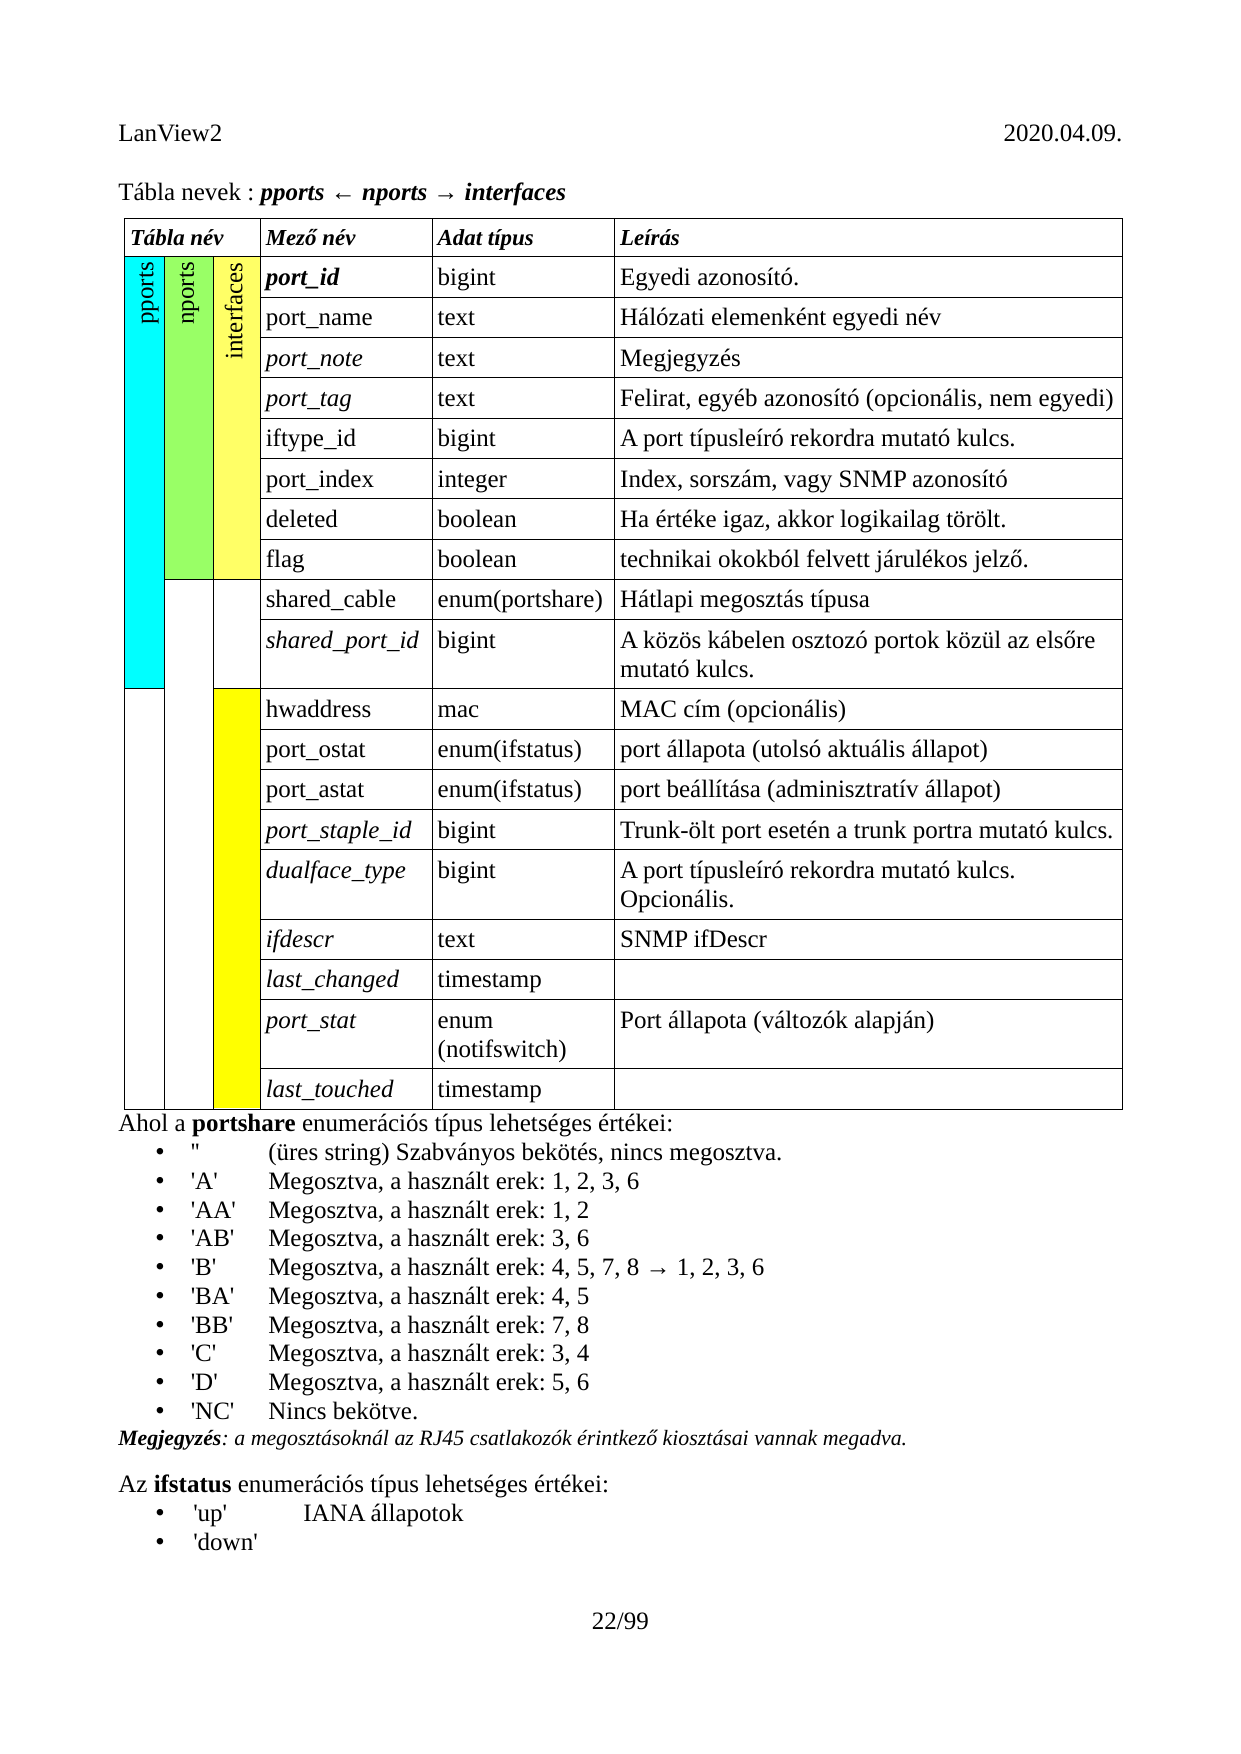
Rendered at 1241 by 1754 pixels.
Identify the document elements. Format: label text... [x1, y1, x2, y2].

table_cell port_astat [261, 770, 432, 809]
table_header Leírás [615, 219, 1122, 256]
table_cell port_staple_id [261, 810, 432, 849]
list '' (üres string) Szabványos bekötés, nincs megosztva. [156, 1137, 1122, 1166]
table_cell [615, 960, 1122, 999]
table_cell port_ostat [261, 730, 432, 769]
table_cell port állapota (utolsó aktuális állapot) [615, 730, 1122, 769]
table_cell boolean [433, 540, 614, 579]
table_cell enum (notifswitch) [433, 1000, 614, 1068]
list 'down' [156, 1527, 1122, 1556]
table_header Mező név [261, 219, 432, 256]
table_cell last_changed [261, 960, 432, 999]
table_cell flag [261, 540, 432, 579]
text Megjegyzés: a megosztásoknál az RJ45 csatlakozók érintkező kiosztásai vannak megadva. [118, 1425, 1122, 1450]
text Tábla nevek : pports ← nports → interfaces [118, 177, 1122, 206]
table_header Tábla név [125, 219, 260, 256]
table_cell bigint [433, 257, 614, 297]
table_cell enum(ifstatus) [433, 770, 614, 809]
table_cell text [433, 920, 614, 959]
table_cell Hátlapi megosztás típusa [615, 580, 1122, 619]
text Az ifstatus enumerációs típus lehetséges értékei: [118, 1469, 1122, 1498]
list 'C' Megosztva, a használt erek: 3, 4 [156, 1338, 1122, 1367]
table_cell [615, 1069, 1122, 1108]
list 'B' Megosztva, a használt erek: 4, 5, 7, 8 → 1, 2, 3, 6 [156, 1252, 1122, 1281]
table_cell mac [433, 689, 614, 728]
table_cell enum(portshare) [433, 580, 614, 619]
list 'up' IANA állapotok [156, 1498, 1122, 1527]
table_cell integer [433, 459, 614, 498]
list 'BA' Megosztva, a használt erek: 4, 5 [156, 1281, 1122, 1310]
list 'AA' Megosztva, a használt erek: 1, 2 [156, 1195, 1122, 1223]
table_cell Egyedi azonosító. [615, 257, 1122, 297]
table_cell last_touched [261, 1069, 432, 1108]
table_cell port_index [261, 459, 432, 498]
table_cell MAC cím (opcionális) [615, 689, 1122, 728]
table_cell bigint [433, 810, 614, 849]
table_cell A port típusleíró rekordra mutató kulcs. Opcionális. [615, 850, 1122, 918]
table_cell interfaces [214, 257, 260, 579]
table_header Adat típus [433, 219, 614, 256]
table_cell [165, 580, 213, 1108]
text Ahol a portshare enumerációs típus lehetséges értékei: [118, 1108, 1122, 1137]
table_cell A közös kábelen osztozó portok közül az elsőre mutató kulcs. [615, 620, 1122, 688]
table_cell iftype_id [261, 419, 432, 458]
table_cell Felirat, egyéb azonosító (opcionális, nem egyedi) [615, 378, 1122, 417]
table_cell technikai okokból felvett járulékos jelző. [615, 540, 1122, 579]
table_cell Index, sorszám, vagy SNMP azonosító [615, 459, 1122, 498]
table_cell dualface_type [261, 850, 432, 918]
table_cell port_stat [261, 1000, 432, 1068]
list 'D' Megosztva, a használt erek: 5, 6 [156, 1367, 1122, 1396]
table_cell pports [125, 257, 164, 688]
table_cell [125, 689, 164, 1108]
table_cell port_id [261, 257, 432, 297]
table_cell bigint [433, 620, 614, 688]
table_cell Port állapota (változók alapján) [615, 1000, 1122, 1068]
table_cell bigint [433, 419, 614, 458]
table_cell [214, 580, 260, 688]
table_cell ifdescr [261, 920, 432, 959]
table_cell text [433, 338, 614, 377]
table_cell port_name [261, 298, 432, 337]
list 'A' Megosztva, a használt erek: 1, 2, 3, 6 [156, 1166, 1122, 1195]
table_cell text [433, 378, 614, 417]
table_cell nports [165, 257, 213, 579]
table_cell SNMP ifDescr [615, 920, 1122, 959]
table_cell enum(ifstatus) [433, 730, 614, 769]
table_cell boolean [433, 499, 614, 538]
table_cell [214, 689, 260, 1108]
table_cell shared_cable [261, 580, 432, 619]
table_cell deleted [261, 499, 432, 538]
table_cell shared_port_id [261, 620, 432, 688]
table_cell port_tag [261, 378, 432, 417]
table_cell Trunk-ölt port esetén a trunk portra mutató kulcs. [615, 810, 1122, 849]
list 'BB' Megosztva, a használt erek: 7, 8 [156, 1310, 1122, 1338]
table_cell timestamp [433, 1069, 614, 1108]
table_cell Ha értéke igaz, akkor logikailag törölt. [615, 499, 1122, 538]
list 'AB' Megosztva, a használt erek: 3, 6 [156, 1223, 1122, 1252]
table_cell hwaddress [261, 689, 432, 728]
table_cell timestamp [433, 960, 614, 999]
table_cell port_note [261, 338, 432, 377]
table_cell bigint [433, 850, 614, 918]
table_cell port beállítása (adminisztratív állapot) [615, 770, 1122, 809]
list 'NC' Nincs bekötve. [156, 1396, 1122, 1425]
table_cell Hálózati elemenként egyedi név [615, 298, 1122, 337]
table_cell A port típusleíró rekordra mutató kulcs. [615, 419, 1122, 458]
table_cell text [433, 298, 614, 337]
table_cell Megjegyzés [615, 338, 1122, 377]
